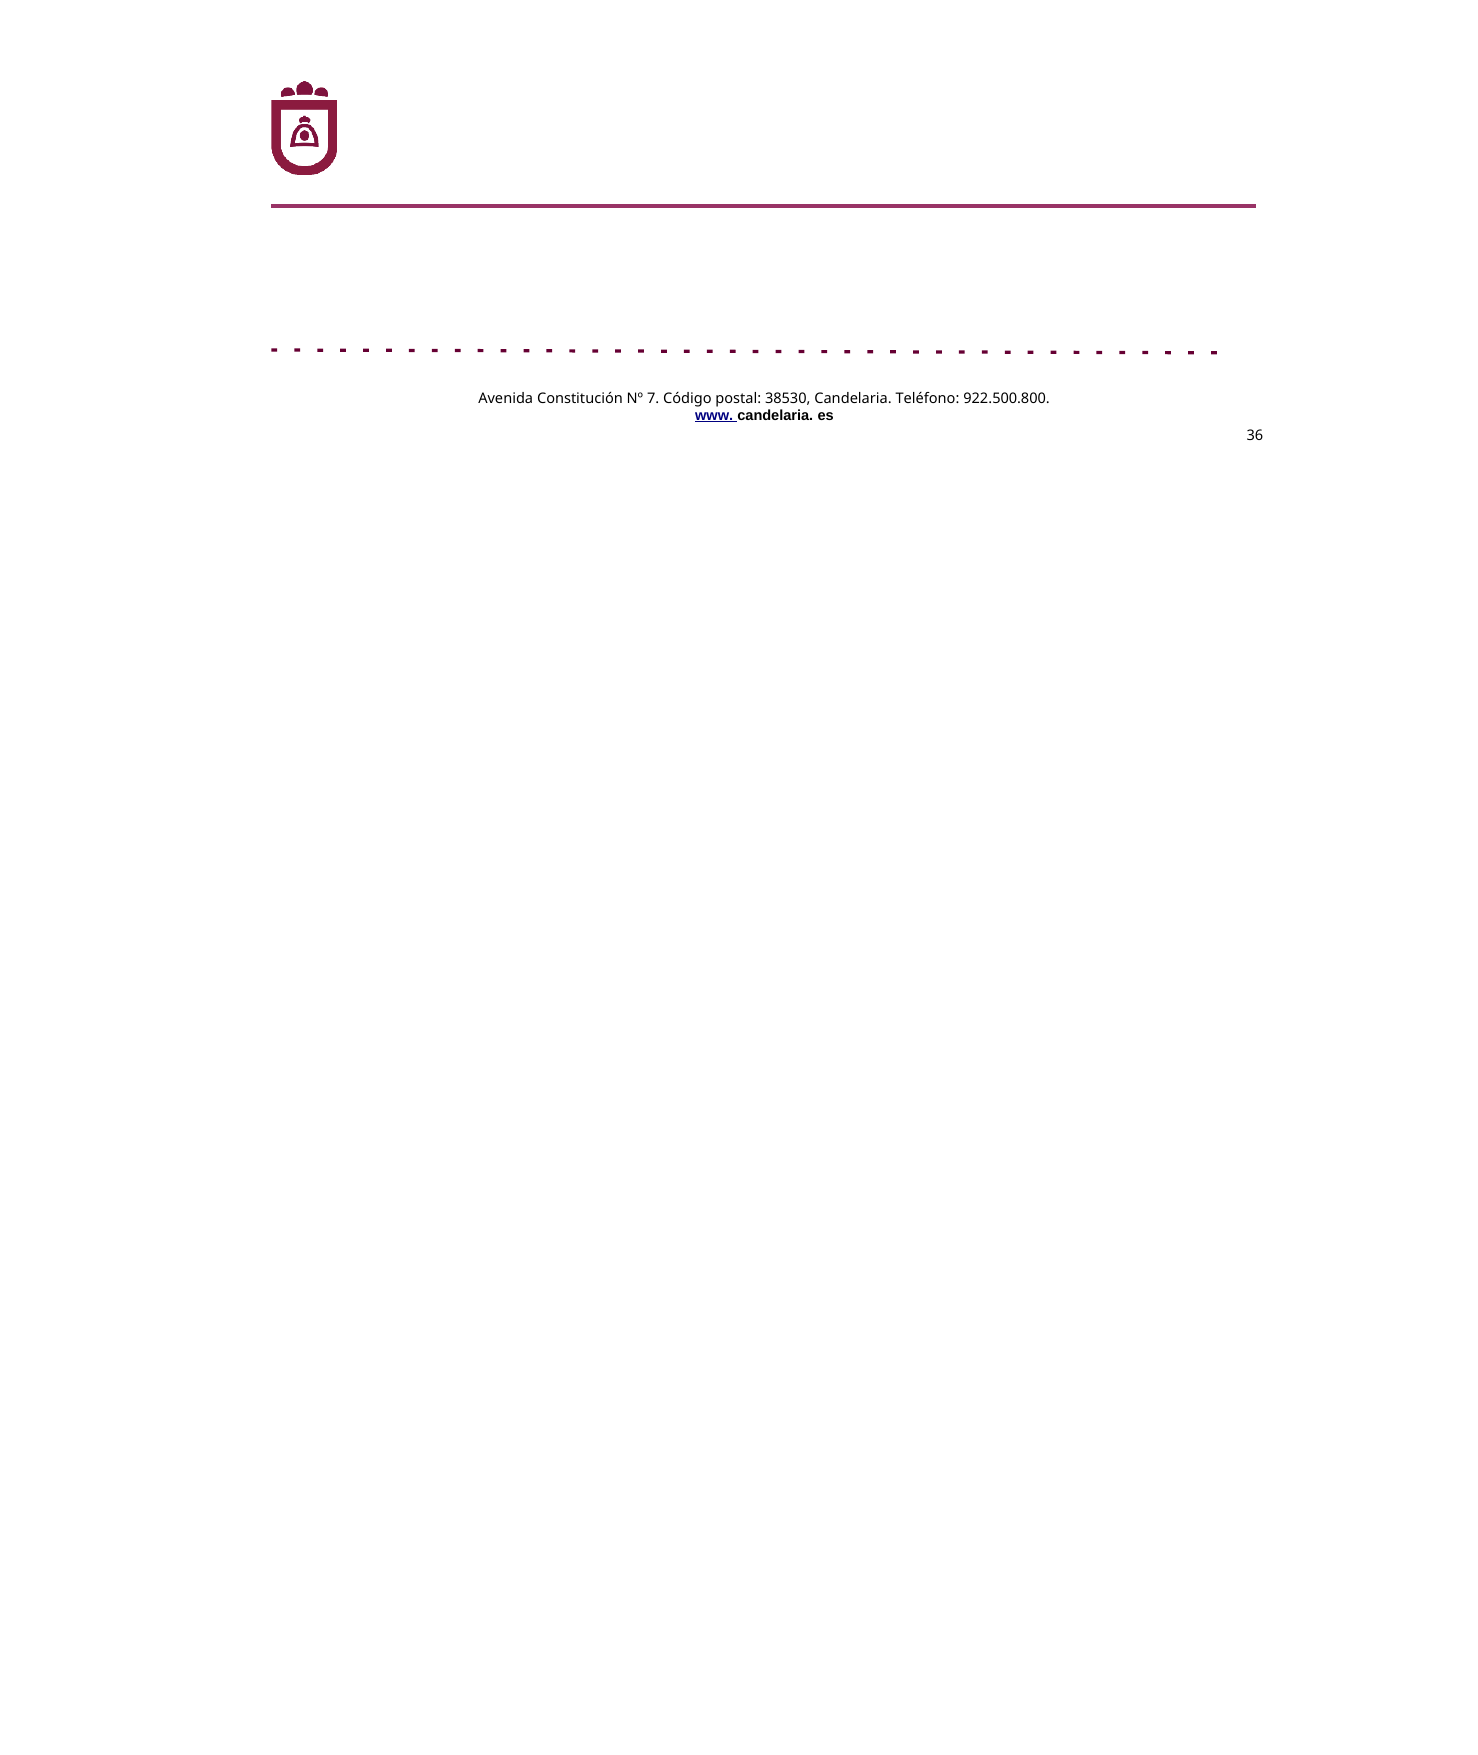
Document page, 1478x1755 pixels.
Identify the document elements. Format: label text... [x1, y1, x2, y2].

text www. candelaria. es [265, 407, 1263, 424]
text 36 [37, 425, 1263, 444]
text Avenida Constitución Nº 7. Código postal: 38530, Candelaria. Teléfono: 922.500.800. [265, 391, 1263, 407]
